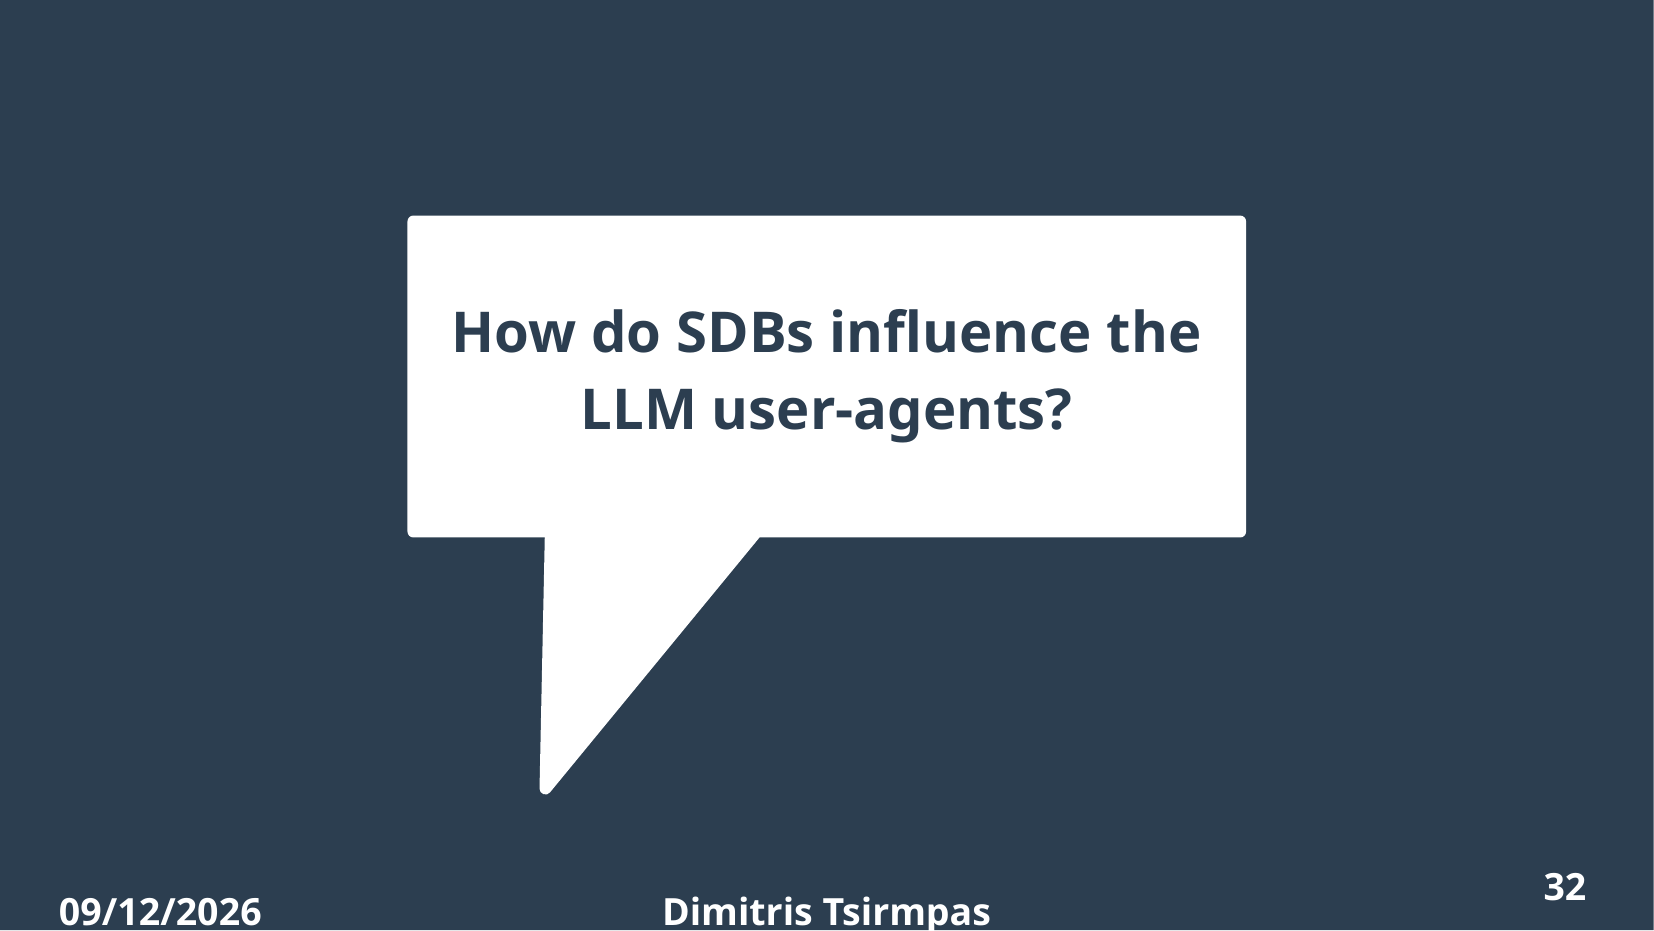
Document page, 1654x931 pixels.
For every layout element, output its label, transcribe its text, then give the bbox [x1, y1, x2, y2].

title How do SDBs influence the LLM user-agents? [442, 236, 1211, 502]
